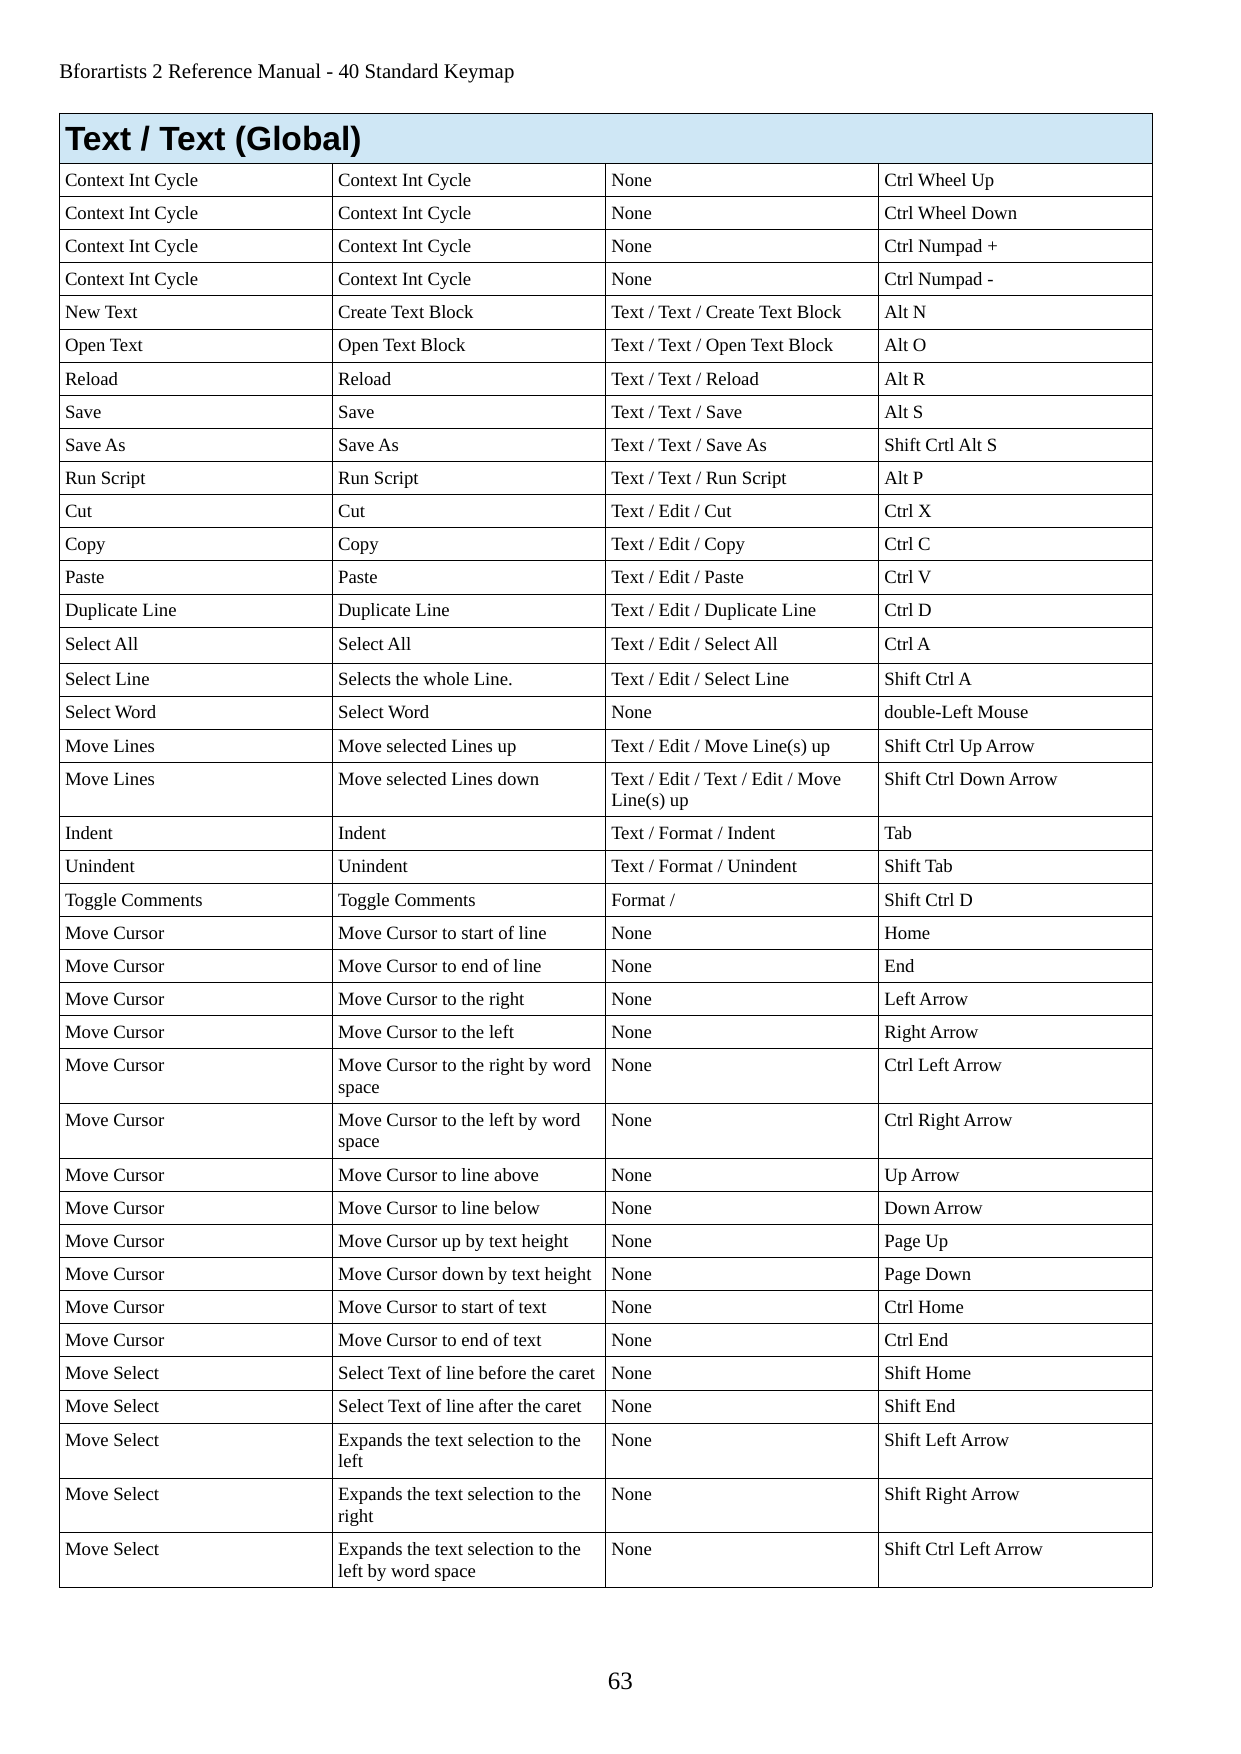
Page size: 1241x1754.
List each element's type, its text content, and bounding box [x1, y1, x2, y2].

table_cell Copy [333, 528, 605, 560]
table_cell Save As [60, 429, 332, 461]
table_cell Move Cursor to the left [333, 1016, 605, 1048]
table_cell Open Text Block [333, 330, 605, 362]
table_cell Indent [333, 817, 605, 849]
table_cell Move Cursor down by text height [333, 1258, 605, 1290]
table_cell Move Cursor to the right [333, 983, 605, 1015]
table_cell None [606, 1016, 878, 1048]
table_cell Move Cursor up by text height [333, 1225, 605, 1257]
table_cell Move Cursor to end of line [333, 950, 605, 982]
table_cell None [606, 1192, 878, 1224]
table_cell Ctrl X [879, 495, 1152, 527]
table_cell Toggle Comments [333, 884, 605, 916]
table_cell Page Down [879, 1258, 1152, 1290]
table_cell Ctrl Wheel Up [879, 164, 1152, 196]
table_cell Move Cursor [60, 950, 332, 982]
table_cell Run Script [333, 462, 605, 494]
table_cell Expands the text selection to the right [333, 1479, 605, 1532]
table_cell Unindent [333, 851, 605, 883]
table_cell Open Text [60, 330, 332, 362]
table_cell Save [333, 396, 605, 428]
table_cell Shift Tab [879, 851, 1152, 883]
table_cell Context Int Cycle [333, 164, 605, 196]
table_cell Alt N [879, 296, 1152, 328]
table_cell Toggle Comments [60, 884, 332, 916]
table_cell Move Cursor [60, 1192, 332, 1224]
table_cell None [606, 1479, 878, 1532]
table_cell Up Arrow [879, 1159, 1152, 1191]
table_cell Copy [60, 528, 332, 560]
table_cell Page Up [879, 1225, 1152, 1257]
table_cell Move Cursor [60, 1291, 332, 1323]
table_cell Ctrl Home [879, 1291, 1152, 1323]
table_cell Move Cursor [60, 1324, 332, 1356]
table_cell None [606, 197, 878, 229]
table_cell Shift Ctrl Left Arrow [879, 1533, 1152, 1587]
table_cell None [606, 1324, 878, 1356]
table_cell Text / Edit / Duplicate Line [606, 595, 878, 627]
table_cell None [606, 1104, 878, 1158]
table_cell Reload [60, 363, 332, 395]
table_cell Create Text Block [333, 296, 605, 328]
table_cell Move Cursor [60, 1225, 332, 1257]
table_cell Duplicate Line [60, 595, 332, 627]
table_cell Move Cursor to line below [333, 1192, 605, 1224]
table_cell Format / [606, 884, 878, 916]
table_cell Paste [333, 561, 605, 593]
table_cell Select All [60, 628, 332, 662]
table_cell Move Cursor to start of text [333, 1291, 605, 1323]
table_cell Shift Ctrl A [879, 664, 1152, 696]
table_cell Ctrl Left Arrow [879, 1049, 1152, 1103]
table_cell Down Arrow [879, 1192, 1152, 1224]
table_cell Left Arrow [879, 983, 1152, 1015]
table_cell None [606, 230, 878, 262]
table_cell Right Arrow [879, 1016, 1152, 1048]
table_cell Text / Text / Reload [606, 363, 878, 395]
table_cell Ctrl Right Arrow [879, 1104, 1152, 1158]
table_cell Shift Ctrl D [879, 884, 1152, 916]
table_cell None [606, 164, 878, 196]
table_cell Context Int Cycle [333, 263, 605, 295]
table_cell Unindent [60, 851, 332, 883]
table_cell Text / Text / Save [606, 396, 878, 428]
table_cell Select All [333, 628, 605, 662]
table_cell Move Cursor [60, 1016, 332, 1048]
table_cell Text / Edit / Paste [606, 561, 878, 593]
table_cell Shift Left Arrow [879, 1424, 1152, 1477]
table_cell New Text [60, 296, 332, 328]
table_cell Move Cursor to end of text [333, 1324, 605, 1356]
table_cell Text / Edit / Copy [606, 528, 878, 560]
table_cell Run Script [60, 462, 332, 494]
table_cell Select Word [60, 697, 332, 729]
table_cell Move Cursor [60, 1049, 332, 1103]
table_cell None [606, 1291, 878, 1323]
table_cell Move selected Lines down [333, 763, 605, 816]
table_cell Move Select [60, 1357, 332, 1389]
table_cell Save [60, 396, 332, 428]
table_cell Ctrl Wheel Down [879, 197, 1152, 229]
table_cell Paste [60, 561, 332, 593]
table_cell None [606, 1424, 878, 1477]
table_cell None [606, 1533, 878, 1587]
table_cell Cut [60, 495, 332, 527]
table_cell Alt S [879, 396, 1152, 428]
table_cell Move Select [60, 1533, 332, 1587]
table_cell double-Left Mouse [879, 697, 1152, 729]
table_cell Select Text of line before the caret [333, 1357, 605, 1389]
table_cell None [606, 1258, 878, 1290]
table_cell Shift Home [879, 1357, 1152, 1389]
table_cell Move Lines [60, 730, 332, 762]
table_cell Reload [333, 363, 605, 395]
table_cell Move Cursor [60, 1159, 332, 1191]
table_cell Move Select [60, 1479, 332, 1532]
table_cell None [606, 1049, 878, 1103]
table_cell Text / Edit / Text / Edit / Move Line(s) up [606, 763, 878, 816]
table_cell Home [879, 917, 1152, 949]
table_cell Shift Right Arrow [879, 1479, 1152, 1532]
table_cell Ctrl C [879, 528, 1152, 560]
table_cell Select Word [333, 697, 605, 729]
table_cell Duplicate Line [333, 595, 605, 627]
table_cell Save As [333, 429, 605, 461]
table_cell None [606, 1357, 878, 1389]
table_header Text / Text (Global) [60, 114, 1152, 163]
table_cell Text / Edit / Select Line [606, 664, 878, 696]
table_cell Shift Ctrl Up Arrow [879, 730, 1152, 762]
table_cell Tab [879, 817, 1152, 849]
table_cell None [606, 1225, 878, 1257]
table_cell None [606, 697, 878, 729]
table_cell Context Int Cycle [333, 197, 605, 229]
table_cell None [606, 917, 878, 949]
table_cell Shift End [879, 1391, 1152, 1423]
table_cell Move selected Lines up [333, 730, 605, 762]
table_cell Ctrl End [879, 1324, 1152, 1356]
table_cell Cut [333, 495, 605, 527]
table_cell Text / Format / Indent [606, 817, 878, 849]
table_cell Move Cursor [60, 1104, 332, 1158]
table_cell None [606, 1159, 878, 1191]
table_cell Expands the text selection to the left [333, 1424, 605, 1477]
table_cell Alt O [879, 330, 1152, 362]
table_cell Alt P [879, 462, 1152, 494]
table_cell Shift Ctrl Down Arrow [879, 763, 1152, 816]
table_cell Context Int Cycle [60, 164, 332, 196]
table_cell Move Cursor to the right by word space [333, 1049, 605, 1103]
table_cell Ctrl D [879, 595, 1152, 627]
table_cell Ctrl V [879, 561, 1152, 593]
table_cell None [606, 950, 878, 982]
table_cell None [606, 1391, 878, 1423]
table_cell None [606, 263, 878, 295]
table_cell Text / Format / Unindent [606, 851, 878, 883]
table_cell Text / Edit / Cut [606, 495, 878, 527]
table_cell Move Cursor [60, 917, 332, 949]
table_cell Context Int Cycle [60, 197, 332, 229]
table_cell Move Cursor to line above [333, 1159, 605, 1191]
table_cell Select Text of line after the caret [333, 1391, 605, 1423]
table_cell Ctrl Numpad - [879, 263, 1152, 295]
table_cell Text / Text / Run Script [606, 462, 878, 494]
table_cell Text / Text / Open Text Block [606, 330, 878, 362]
table_cell End [879, 950, 1152, 982]
table_cell Text / Edit / Select All [606, 628, 878, 662]
table_cell None [606, 983, 878, 1015]
table_cell Context Int Cycle [333, 230, 605, 262]
table_cell Text / Text / Save As [606, 429, 878, 461]
table_cell Move Cursor [60, 1258, 332, 1290]
table_cell Text / Text / Create Text Block [606, 296, 878, 328]
table_cell Ctrl A [879, 628, 1152, 662]
table_cell Context Int Cycle [60, 263, 332, 295]
table_cell Alt R [879, 363, 1152, 395]
table_cell Move Cursor to the left by word space [333, 1104, 605, 1158]
table_cell Move Cursor [60, 983, 332, 1015]
table_cell Selects the whole Line. [333, 664, 605, 696]
table_cell Ctrl Numpad + [879, 230, 1152, 262]
table_cell Move Select [60, 1391, 332, 1423]
table_cell Move Lines [60, 763, 332, 816]
table_cell Context Int Cycle [60, 230, 332, 262]
table_cell Select Line [60, 664, 332, 696]
table_cell Move Cursor to start of line [333, 917, 605, 949]
table_cell Expands the text selection to the left by word space [333, 1533, 605, 1587]
table_cell Shift Crtl Alt S [879, 429, 1152, 461]
table_cell Indent [60, 817, 332, 849]
table_cell Text / Edit / Move Line(s) up [606, 730, 878, 762]
table_cell Move Select [60, 1424, 332, 1477]
